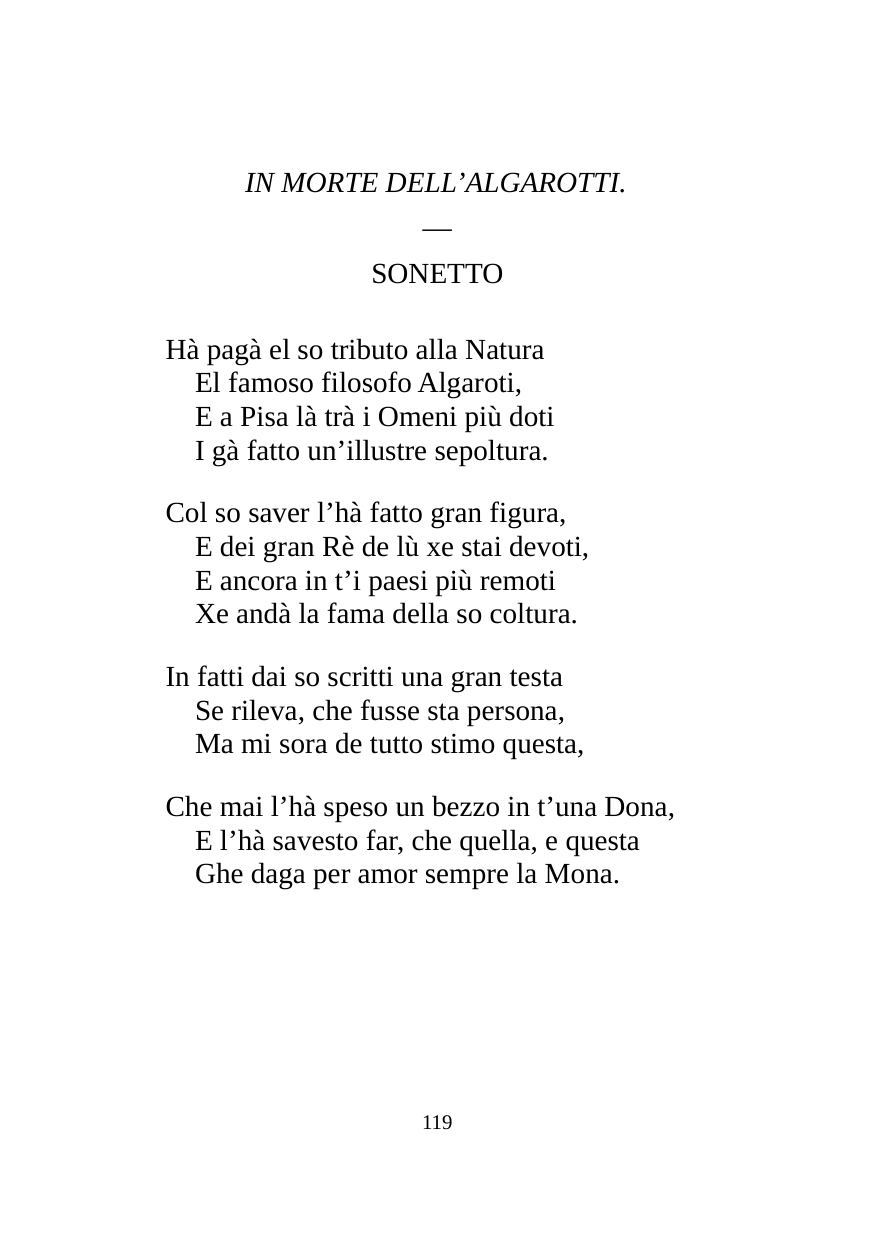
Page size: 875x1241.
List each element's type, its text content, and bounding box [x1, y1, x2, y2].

text Che mai l’hà speso un bezzo in t’una Dona, E l’hà savesto far, che quella, e questa Ghe daga per amor sempre la Mona. [165, 789, 768, 890]
text In fatti dai so scritti una gran testa Se rileva, che fusse sta persona, Ma mi sora de tutto stimo questa, [165, 659, 768, 760]
text — [106, 211, 768, 244]
subtitle IN MORTE DELL’ALGAROTTI. [106, 165, 768, 199]
text Hà pagà el so tributo alla Natura El famoso filosofo Algaroti, E a Pisa là trà i Omeni più doti I gà fatto un’illustre sepoltura. [165, 332, 768, 466]
text Col so saver l’hà fatto gran figura, E dei gran Rè de lù xe stai devoti, E ancora in t’i paesi più remoti Xe andà la fama della so coltura. [165, 496, 768, 630]
text SONETTO [106, 257, 768, 290]
